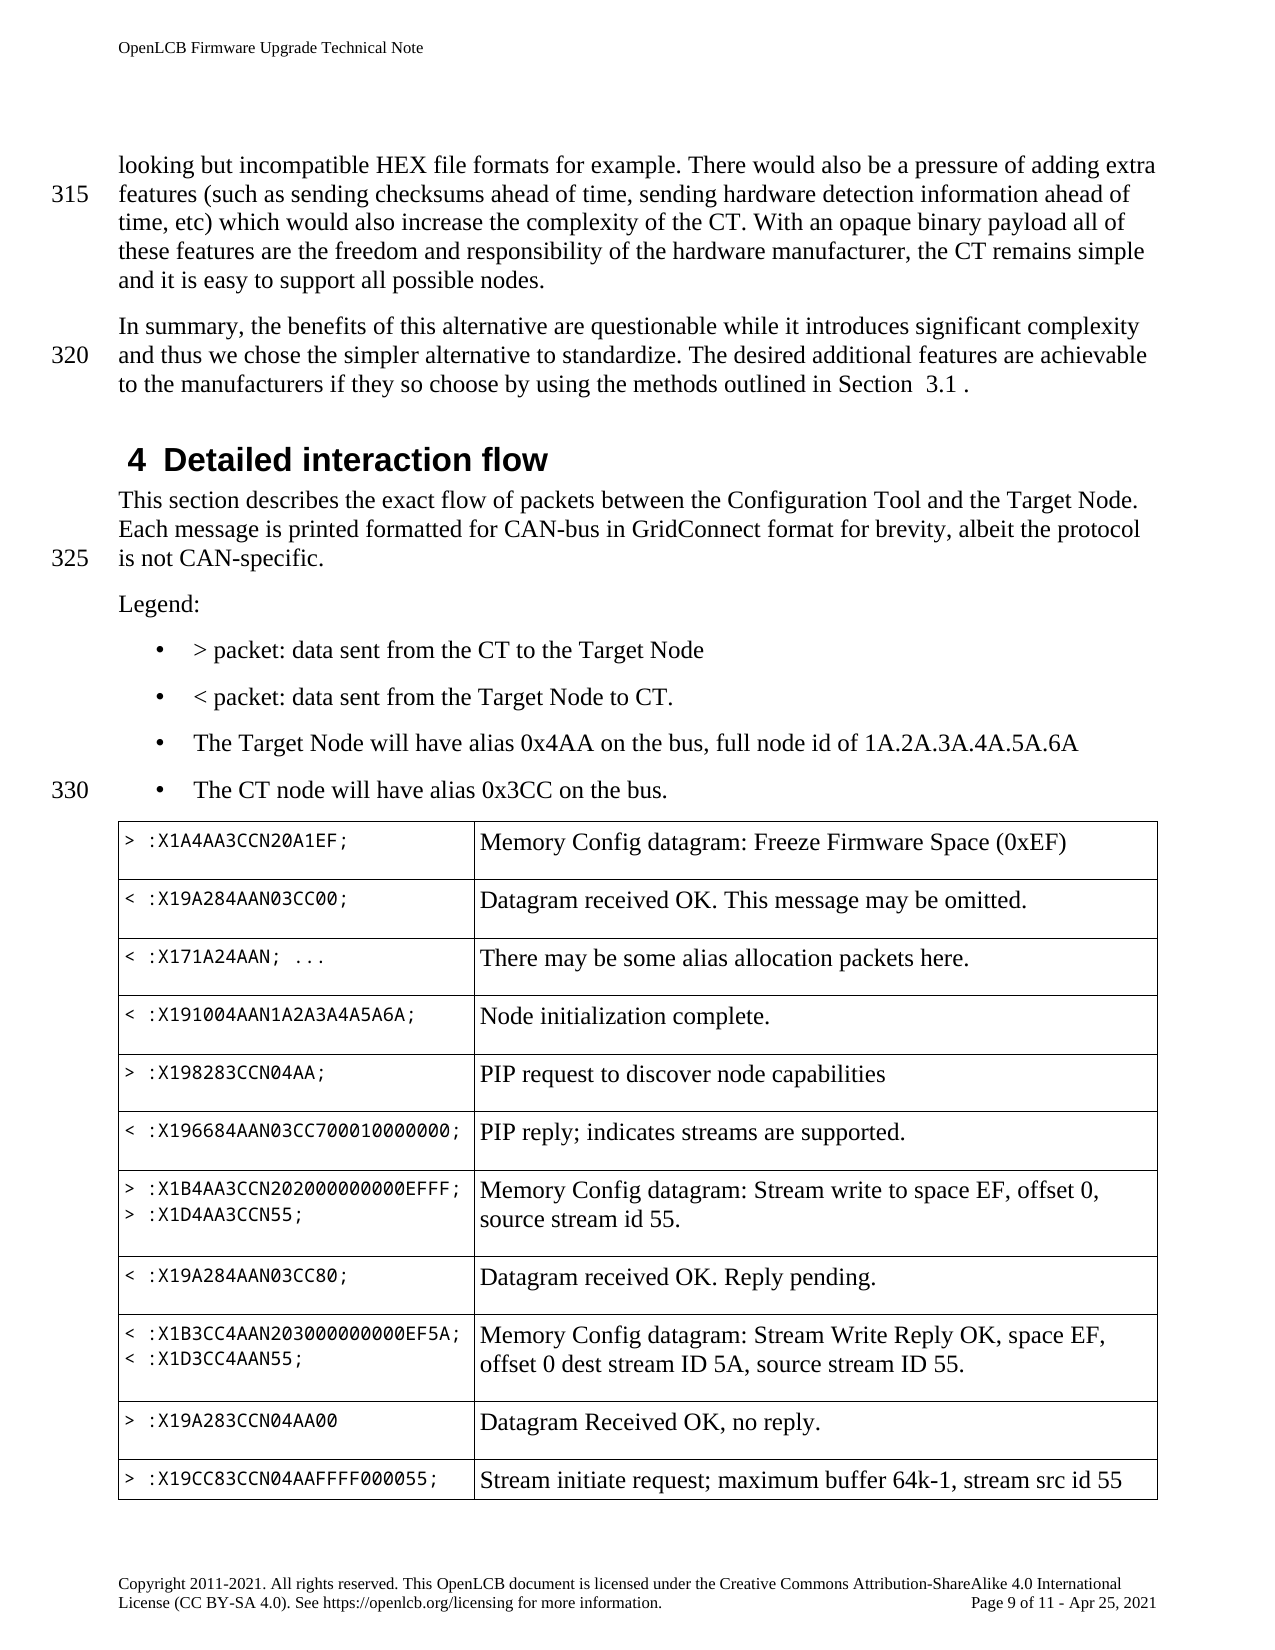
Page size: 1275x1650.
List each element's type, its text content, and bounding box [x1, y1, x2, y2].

table_header Memory Config datagram: Freeze Firmware Space (0xEF) [475, 822, 1157, 879]
list The Target Node will have alias 0x4AA on the bus, full node id of 1A.2A.3A.4A.5A.6A [156, 728, 1157, 757]
table_cell There may be some alias allocation packets here. [475, 939, 1157, 995]
table_cell > :X19A283CCN04AA00 [119, 1402, 474, 1459]
table_cell < :X19A284AAN03CC00; [119, 880, 474, 937]
table_cell Memory Config datagram: Stream write to space EF, offset 0, source stream id 55. [475, 1171, 1157, 1256]
table_cell Datagram received OK. Reply pending. [475, 1257, 1157, 1314]
table_cell > :X19CC83CCN04AAFFFF000055; [119, 1460, 474, 1499]
table_cell > :X198283CCN04AA; [119, 1055, 474, 1111]
text In summary, the benefits of this alternative are questionable while it introduces significant complexity and thus we chose the simpler alternative to standardize. The desired additional features are achievable to the manufacturers if they so choose by using the methods outlined in Section 3.1. [118, 311, 1157, 398]
subtitle Detailed interaction flow [118, 440, 1157, 479]
table_cell Stream initiate request; maximum buffer 64k-1, stream src id 55 [475, 1460, 1157, 1499]
table_cell > :X1B4AA3CCN202000000000EFFF; > :X1D4AA3CCN55; [119, 1171, 474, 1256]
table_cell PIP reply; indicates streams are supported. [475, 1112, 1157, 1169]
table_cell Memory Config datagram: Stream Write Reply OK, space EF, offset 0 dest stream ID 5A, source stream ID 55. [475, 1315, 1157, 1401]
table_cell < :X19A284AAN03CC80; [119, 1257, 474, 1314]
table_cell < :X196684AAN03CC700010000000; [119, 1112, 474, 1169]
table_cell PIP request to discover node capabilities [475, 1055, 1157, 1111]
table_cell < :X171A24AAN; ... [119, 939, 474, 995]
table_cell Datagram received OK. This message may be omitted. [475, 880, 1157, 937]
list > packet: data sent from the CT to the Target Node [156, 636, 1157, 664]
list The CT node will have alias 0x3CC on the bus. [156, 775, 1157, 804]
table_cell Datagram Received OK, no reply. [475, 1402, 1157, 1459]
text This section describes the exact flow of packets between the Configuration Tool and the Target Node. Each message is printed formatted for CAN-bus in GridConnect format for brevity, albeit the protocol is not CAN-specific. [118, 485, 1157, 571]
table_header > :X1A4AA3CCN20A1EF; [119, 822, 474, 879]
table_cell < :X191004AAN1A2A3A4A5A6A; [119, 996, 474, 1053]
table_cell Node initialization complete. [475, 996, 1157, 1053]
text looking but incompatible HEX file formats for example. There would also be a pressure of adding extra features (such as sending checksums ahead of time, sending hardware detection information ahead of time, etc) which would also increase the complexity of the CT. With an opaque binary payload all of these features are the freedom and responsibility of the hardware manufacturer, the CT remains simple and it is easy to support all possible nodes. [118, 150, 1157, 294]
text Legend: [118, 589, 1157, 618]
table_cell < :X1B3CC4AAN203000000000EF5A; < :X1D3CC4AAN55; [119, 1315, 474, 1401]
list < packet: data sent from the Target Node to CT. [156, 682, 1157, 711]
